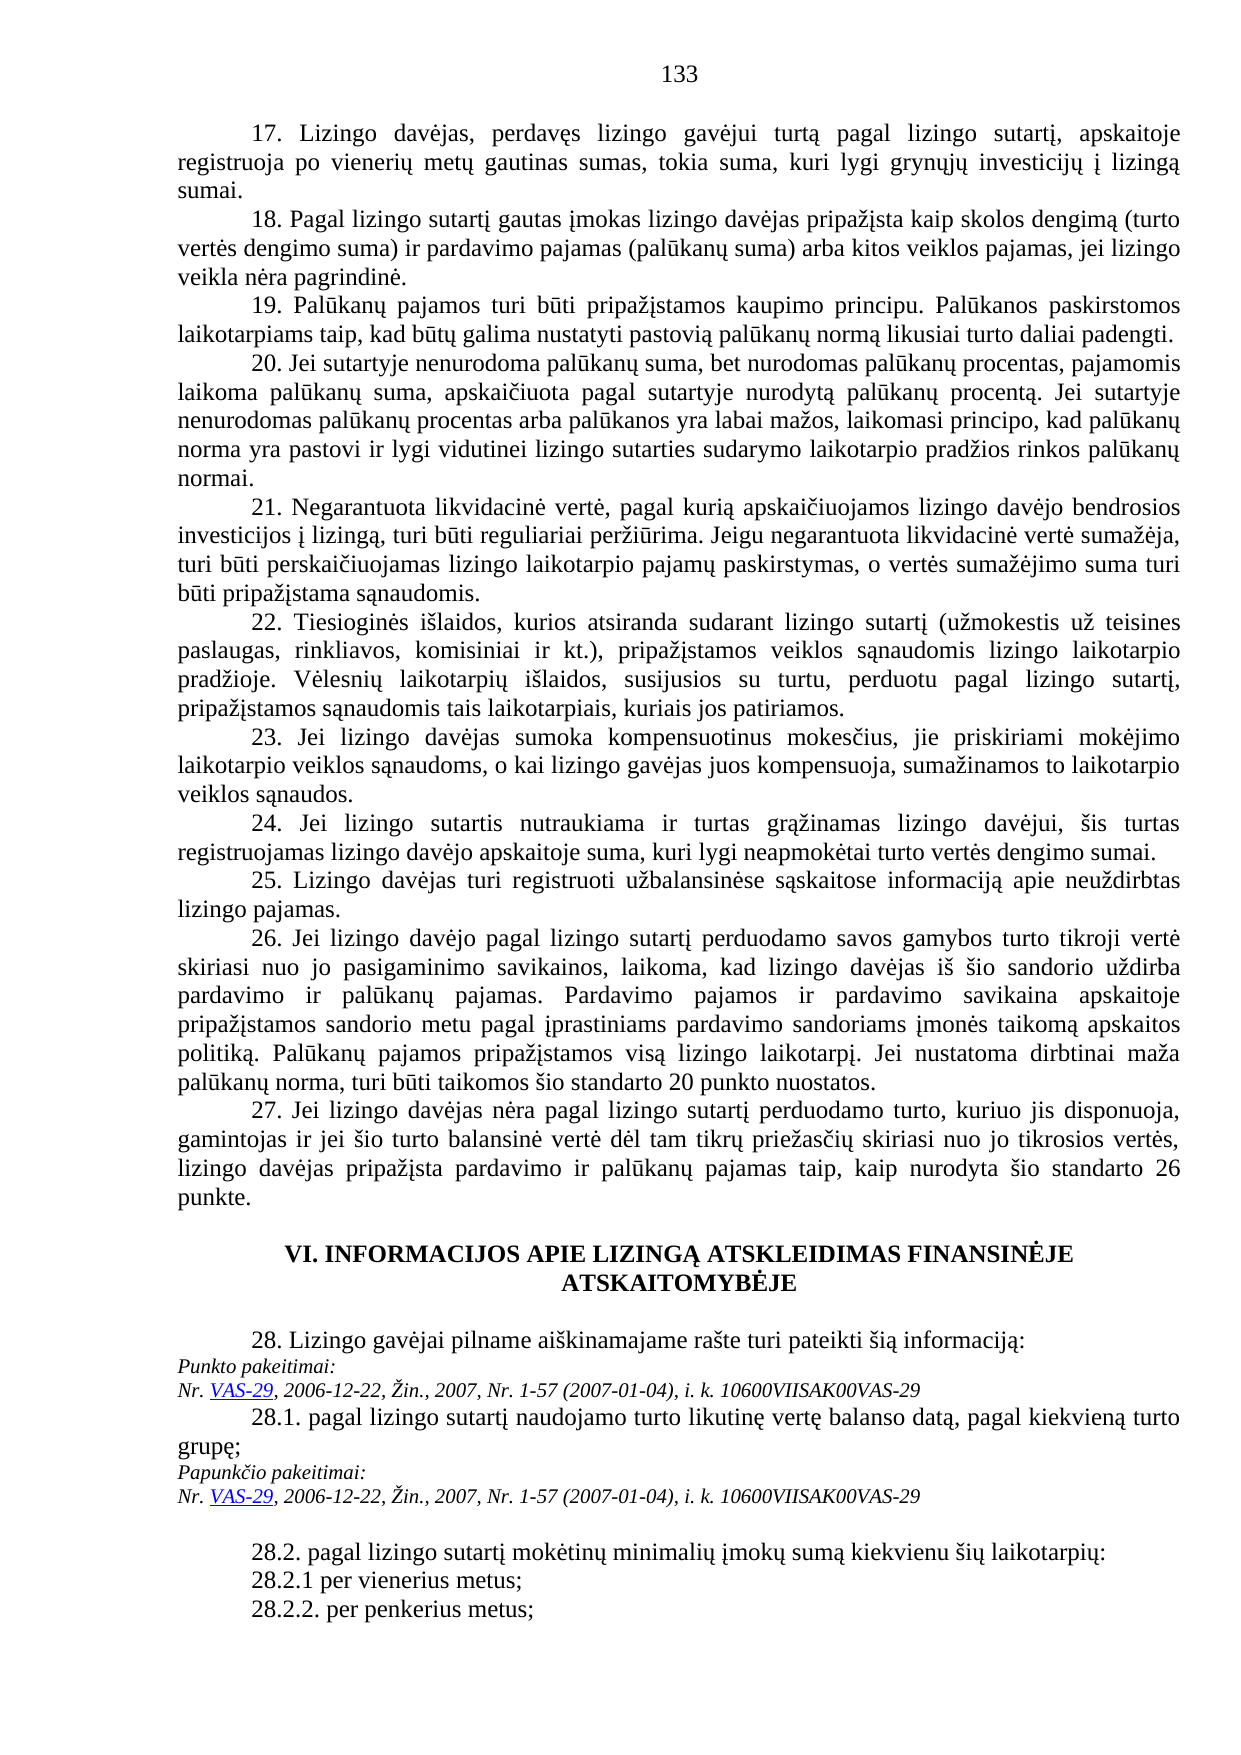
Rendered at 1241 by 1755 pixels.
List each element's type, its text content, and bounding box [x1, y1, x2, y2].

text Papunkčio pakeitimai: [177, 1460, 1181, 1484]
text 23. Jei lizingo davėjas sumoka kompensuotinus mokesčius, jie priskiriami mokėjimo laikotarpio veiklos sąnaudoms, o kai lizingo gavėjas juos kompensuoja, sumažinamos to laikotarpio veiklos sąnaudos. [177, 722, 1181, 808]
text 27. Jei lizingo davėjas nėra pagal lizingo sutartį perduodamo turto, kuriuo jis disponuoja, gamintojas ir jei šio turto balansinė vertė dėl tam tikrų priežasčių skiriasi nuo jo tikrosios vertės, lizingo davėjas pripažįsta pardavimo ir palūkanų pajamas taip, kaip nurodyta šio standarto 26 punkte. [177, 1096, 1181, 1211]
text 28. Lizingo gavėjai pilname aiškinamajame rašte turi pateikti šią informaciją: [177, 1326, 1181, 1354]
text 28.2.2. per penkerius metus; [177, 1594, 1181, 1623]
text 28.2.1 per vienerius metus; [177, 1566, 1181, 1594]
text 28.1. pagal lizingo sutartį naudojamo turto likutinę vertę balanso datą, pagal kiekvieną turto grupę; [177, 1402, 1181, 1460]
text 26. Jei lizingo davėjo pagal lizingo sutartį perduodamo savos gamybos turto tikroji vertė skiriasi nuo jo pasigaminimo savikainos, laikoma, kad lizingo davėjas iš šio sandorio uždirba pardavimo ir palūkanų pajamas. Pardavimo pajamos ir pardavimo savikaina apskaitoje pripažįstamos sandorio metu pagal įprastiniams pardavimo sandoriams įmonės taikomą apskaitos politiką. Palūkanų pajamos pripažįstamos visą lizingo laikotarpį. Jei nustatoma dirbtinai maža palūkanų norma, turi būti taikomos šio standarto 20 punkto nuostatos. [177, 923, 1181, 1096]
text Punkto pakeitimai: [177, 1354, 1181, 1378]
text Nr. VAS-29, 2006-12-22, Žin., 2007, Nr. 1-57 (2007-01-04), i. k. 10600VIISAK00VAS-29 [177, 1378, 1181, 1402]
text 18. Pagal lizingo sutartį gautas įmokas lizingo davėjas pripažįsta kaip skolos dengimą (turto vertės dengimo suma) ir pardavimo pajamas (palūkanų suma) arba kitos veiklos pajamas, jei lizingo veikla nėra pagrindinė. [177, 204, 1181, 291]
text 24. Jei lizingo sutartis nutraukiama ir turtas grąžinamas lizingo davėjui, šis turtas registruojamas lizingo davėjo apskaitoje suma, kuri lygi neapmokėtai turto vertės dengimo sumai. [177, 808, 1181, 866]
text 19. Palūkanų pajamos turi būti pripažįstamos kaupimo principu. Palūkanos paskirstomos laikotarpiams taip, kad būtų galima nustatyti pastovią palūkanų normą likusiai turto daliai padengti. [177, 291, 1181, 348]
text 20. Jei sutartyje nenurodoma palūkanų suma, bet nurodomas palūkanų procentas, pajamomis laikoma palūkanų suma, apskaičiuota pagal sutartyje nurodytą palūkanų procentą. Jei sutartyje nenurodomas palūkanų procentas arba palūkanos yra labai mažos, laikomasi principo, kad palūkanų norma yra pastovi ir lygi vidutinei lizingo sutarties sudarymo laikotarpio pradžios rinkos palūkanų normai. [177, 348, 1181, 492]
text VI. INFORMACIJOS APIE LIZINGĄ ATSKLEIDIMAS FINANSINĖJE ATSKAITOMYBĖJE [177, 1239, 1181, 1297]
text 25. Lizingo davėjas turi registruoti užbalansinėse sąskaitose informaciją apie neuždirbtas lizingo pajamas. [177, 866, 1181, 923]
text 21. Negarantuota likvidacinė vertė, pagal kurią apskaičiuojamos lizingo davėjo bendrosios investicijos į lizingą, turi būti reguliariai peržiūrima. Jeigu negarantuota likvidacinė vertė sumažėja, turi būti perskaičiuojamas lizingo laikotarpio pajamų paskirstymas, o vertės sumažėjimo suma turi būti pripažįstama sąnaudomis. [177, 492, 1181, 607]
text 22. Tiesioginės išlaidos, kurios atsiranda sudarant lizingo sutartį (užmokestis už teisines paslaugas, rinkliavos, komisiniai ir kt.), pripažįstamos veiklos sąnaudomis lizingo laikotarpio pradžioje. Vėlesnių laikotarpių išlaidos, susijusios su turtu, perduotu pagal lizingo sutartį, pripažįstamos sąnaudomis tais laikotarpiais, kuriais jos patiriamos. [177, 607, 1181, 722]
text 17. Lizingo davėjas, perdavęs lizingo gavėjui turtą pagal lizingo sutartį, apskaitoje registruoja po vienerių metų gautinas sumas, tokia suma, kuri lygi grynųjų investicijų į lizingą sumai. [177, 118, 1181, 204]
text 28.2. pagal lizingo sutartį mokėtinų minimalių įmokų sumą kiekvienu šių laikotarpių: [177, 1537, 1181, 1566]
text Nr. VAS-29, 2006-12-22, Žin., 2007, Nr. 1-57 (2007-01-04), i. k. 10600VIISAK00VAS-29 [177, 1484, 1181, 1508]
